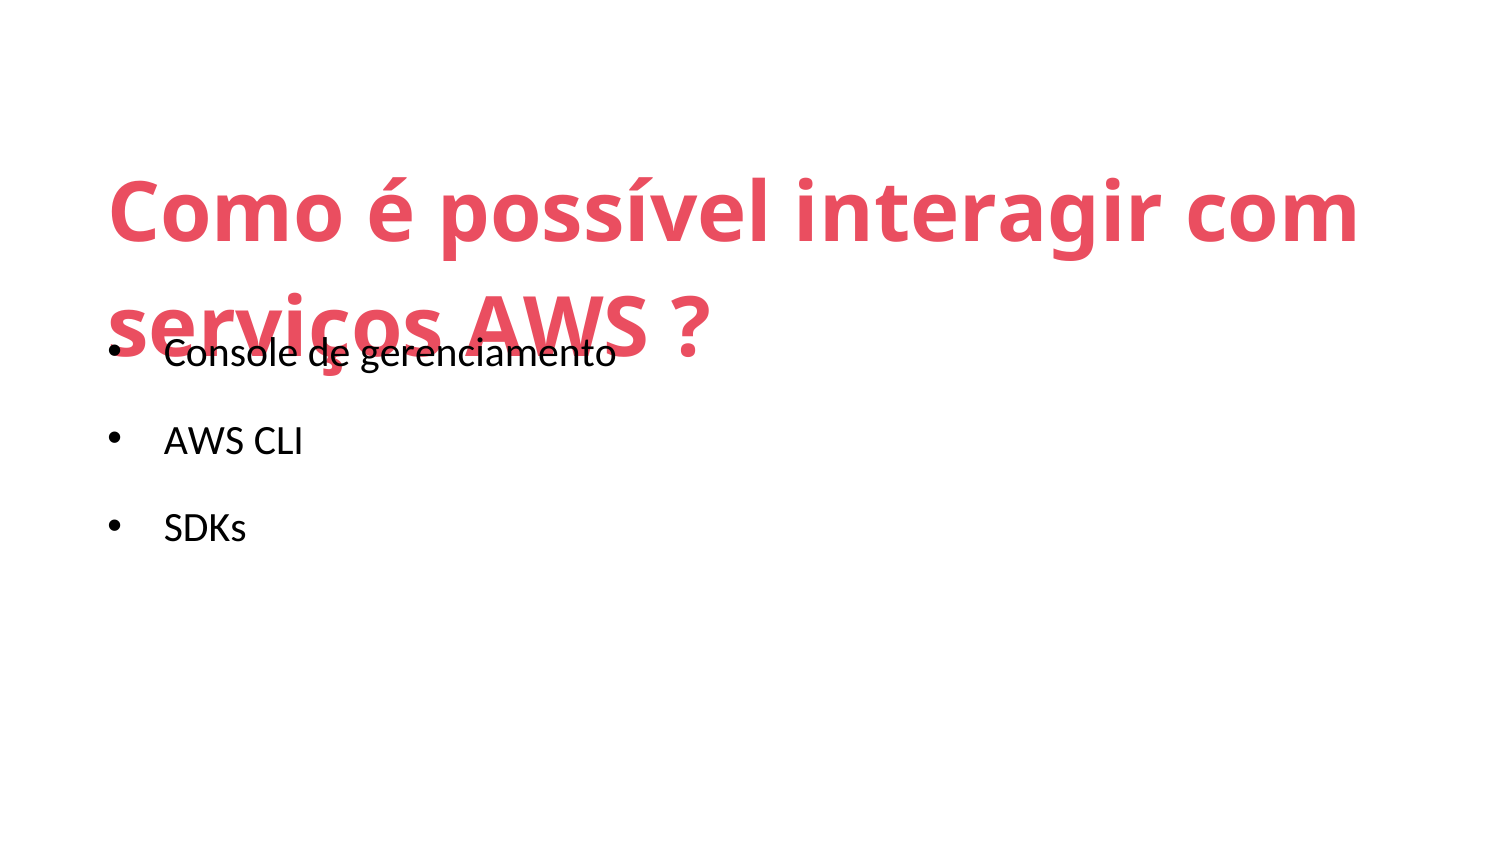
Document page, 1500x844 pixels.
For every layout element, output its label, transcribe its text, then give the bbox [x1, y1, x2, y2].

text_box Console de gerenciamento AWS CLI SDKs [92, 309, 1275, 812]
text_box Como é possível interagir com serviços AWS ? [92, 128, 1408, 268]
